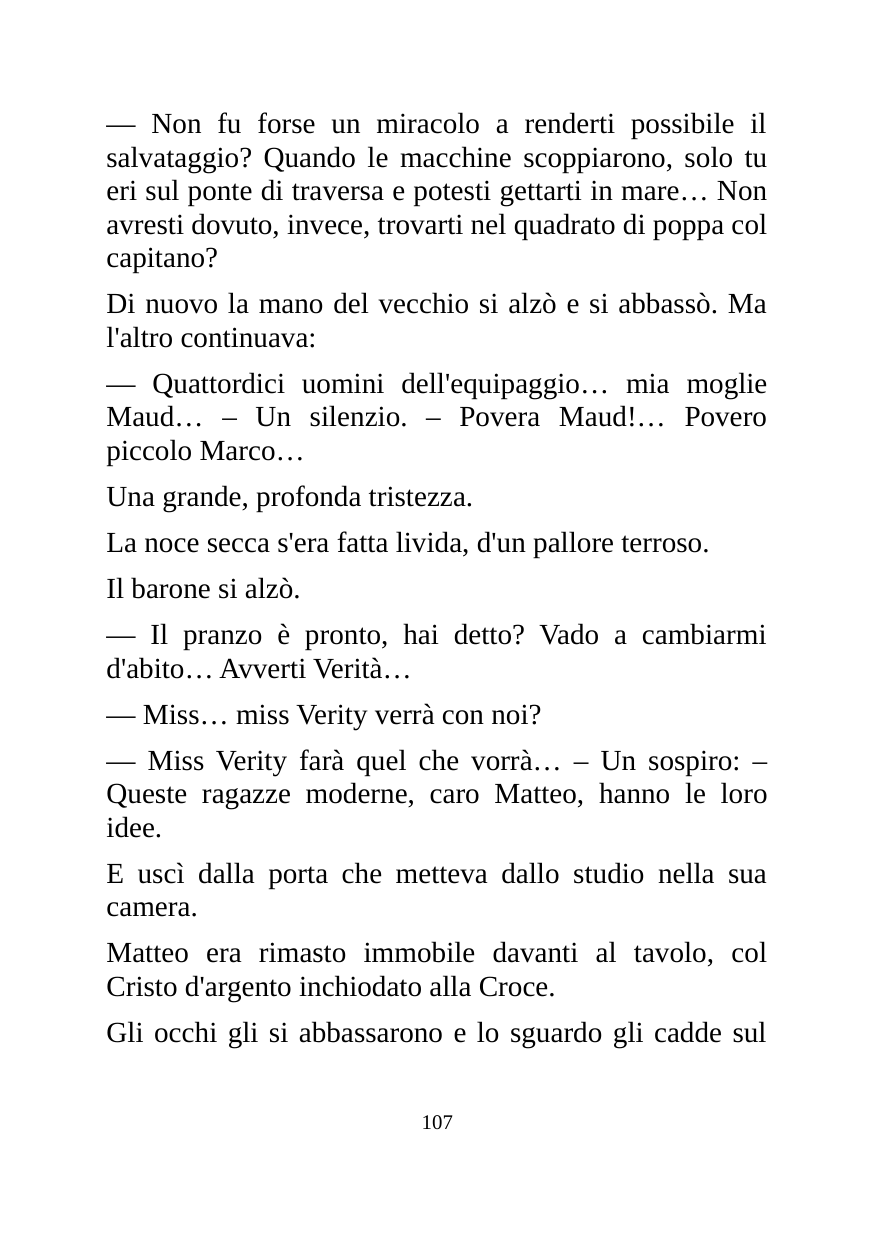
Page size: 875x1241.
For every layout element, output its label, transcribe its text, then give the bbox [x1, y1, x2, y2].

text Gli occhi gli si abbassarono e lo sguardo gli cadde sul [106, 1015, 768, 1049]
text — Non fu forse un miracolo a renderti possibile il salvataggio? Quando le macchine scoppiarono, solo tu eri sul ponte di traversa e potesti gettarti in mare… Non avresti dovuto, invece, trovarti nel quadrato di poppa col capitano? [106, 106, 768, 274]
text Una grande, profonda tristezza. [106, 479, 768, 513]
text E uscì dalla porta che metteva dallo studio nella sua camera. [106, 856, 768, 923]
text Di nuovo la mano del vecchio si alzò e si abbassò. Ma l'altro continuava: [106, 286, 768, 353]
text — Miss Verity farà quel che vorrà… – Un sospiro: – Queste ragazze moderne, caro Matteo, hanno le loro idee. [106, 743, 768, 843]
text — Il pranzo è pronto, hai detto? Vado a cambiarmi d'abito… Avverti Verità… [106, 617, 768, 684]
text Matteo era rimasto immobile davanti al tavolo, col Cristo d'argento inchiodato alla Croce. [106, 936, 768, 1003]
text — Miss… miss Verity verrà con noi? [106, 697, 768, 730]
text Il barone si alzò. [106, 571, 768, 605]
text — Quattordici uomini dell'equipaggio… mia moglie Maud… – Un silenzio. – Povera Maud!… Povero piccolo Marco… [106, 366, 768, 467]
text La noce secca s'era fatta livida, d'un pallore terroso. [106, 525, 768, 559]
